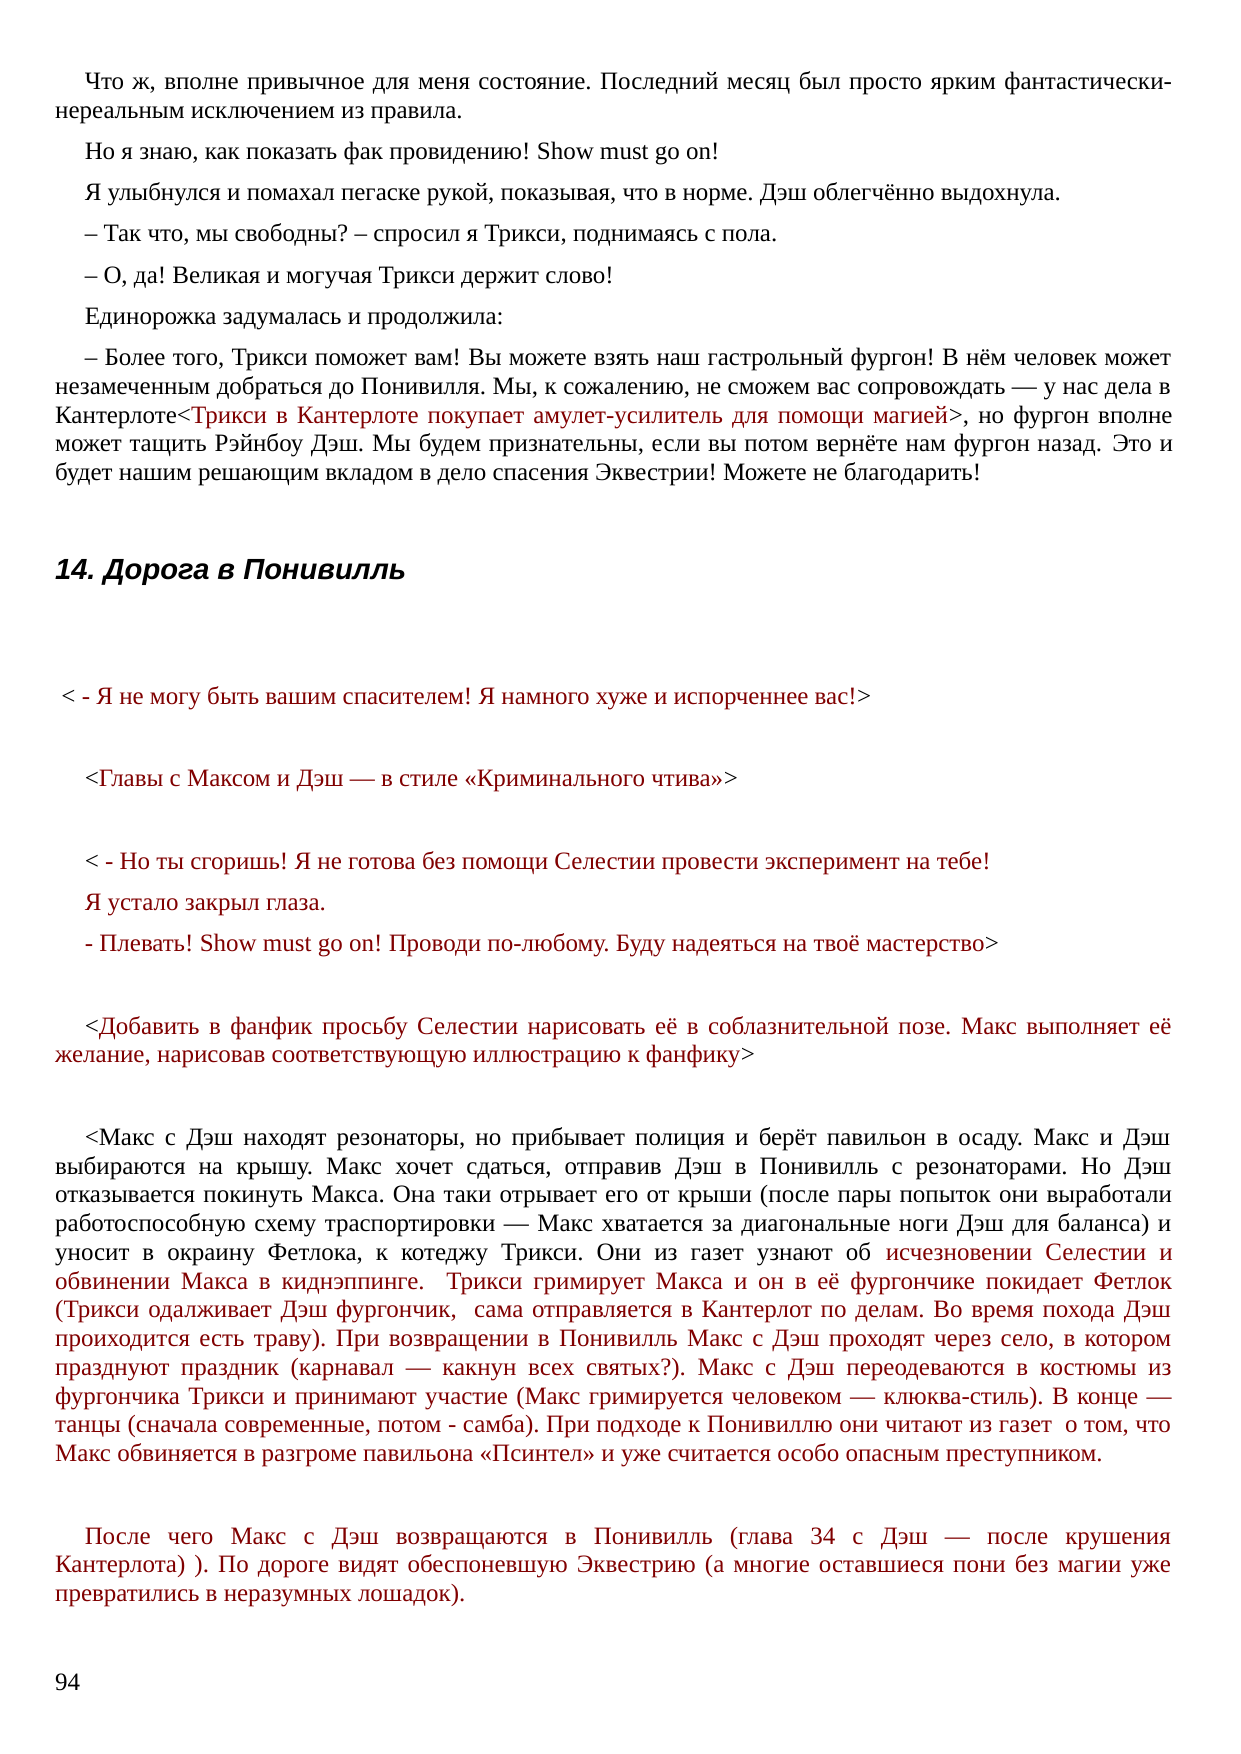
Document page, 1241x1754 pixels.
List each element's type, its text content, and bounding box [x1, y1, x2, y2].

text <Макс с Дэш находят резонаторы, но прибывает полиция и берёт павильон в осаду. Макс и Дэш выбираются на крышу. Макс хочет сдаться, отправив Дэш в Понивилль с резонаторами. Но Дэш отказывается покинуть Макса. Она таки отрывает его от крыши (после пары попыток они выработали работоспособную схему траспортировки — Макс хватается за диагональные ноги Дэш для баланса) и уносит в окраину Фетлока, к котеджу Трикси. Они из газет узнают об исчезновении Селестии и обвинении Макса в киднэппинге. Трикси гримирует Макса и он в её фургончике покидает Фетлок (Трикси одалживает Дэш фургончик, сама отправляется в Кантерлот по делам. Во время похода Дэш проиходится есть траву). При возвращении в Понивилль Макс с Дэш проходят через село, в котором празднуют праздник (карнавал — какнун всех святых?). Макс с Дэш переодеваются в костюмы из фургончика Трикси и принимают участие (Макс гримируется человеком — клюква-стиль). В конце — танцы (сначала современные, потом - самба). При подходе к Понивиллю они читают из газет о том, что Макс обвиняется в разгроме павильона «Псинтел» и уже считается особо опасным преступником. [55, 1122, 1173, 1467]
text < - Но ты сгоришь! Я не готова без помощи Селестии провести эксперимент на тебе! [55, 846, 1173, 874]
text Но я знаю, как показать фак провидению! Show must go on! [55, 136, 1173, 165]
subtitle 14. Дорога в Понивилль [55, 552, 1173, 586]
text После чего Макс с Дэш возвращаются в Понивилль (глава 34 с Дэш — после крушения Кантерлота) ). По дороге видят обеспоневшую Эквестрию (а многие оставшиеся пони без магии уже превратились в неразумных лошадок). [55, 1521, 1173, 1607]
text – О, да! Великая и могучая Трикси держит слово! [55, 260, 1173, 288]
text Я улыбнулся и помахал пегаске рукой, показывая, что в норме. Дэш облегчённо выдохнула. [55, 177, 1173, 206]
text <Добавить в фанфик просьбу Селестии нарисовать её в соблазнительной позе. Макс выполняет её желание, нарисовав соответствующую иллюстрацию к фанфику> [55, 1011, 1173, 1068]
text Что ж, вполне привычное для меня состояние. Последний месяц был просто ярким фантастически-нереальным исключением из правила. [55, 66, 1173, 123]
text – Так что, мы свободны? – спросил я Трикси, поднимаясь с пола. [55, 218, 1173, 247]
text – Более того, Трикси поможет вам! Вы можете взять наш гастрольный фургон! В нём человек может незамеченным добраться до Понивилля. Мы, к сожалению, не сможем вас сопровождать — у нас дела в Кантерлоте<Трикси в Кантерлоте покупает амулет-усилитель для помощи магией>, но фургон вполне может тащить Рэйнбоу Дэш. Мы будем признательны, если вы потом вернёте нам фургон назад. Это и будет нашим решающим вкладом в дело спасения Эквестрии! Можете не благодарить! [55, 342, 1173, 486]
text < - Я не могу быть вашим спасителем! Я намного хуже и испорченнее вас!> [55, 681, 1173, 709]
text - Плевать! Show must go on! Проводи по-любому. Буду надеяться на твоё мастерство> [55, 928, 1173, 957]
text Единорожка задумалась и продолжила: [55, 301, 1173, 330]
text <Главы с Максом и Дэш — в стиле «Криминального чтива»> [55, 763, 1173, 792]
text Я устало закрыл глаза. [55, 887, 1173, 916]
